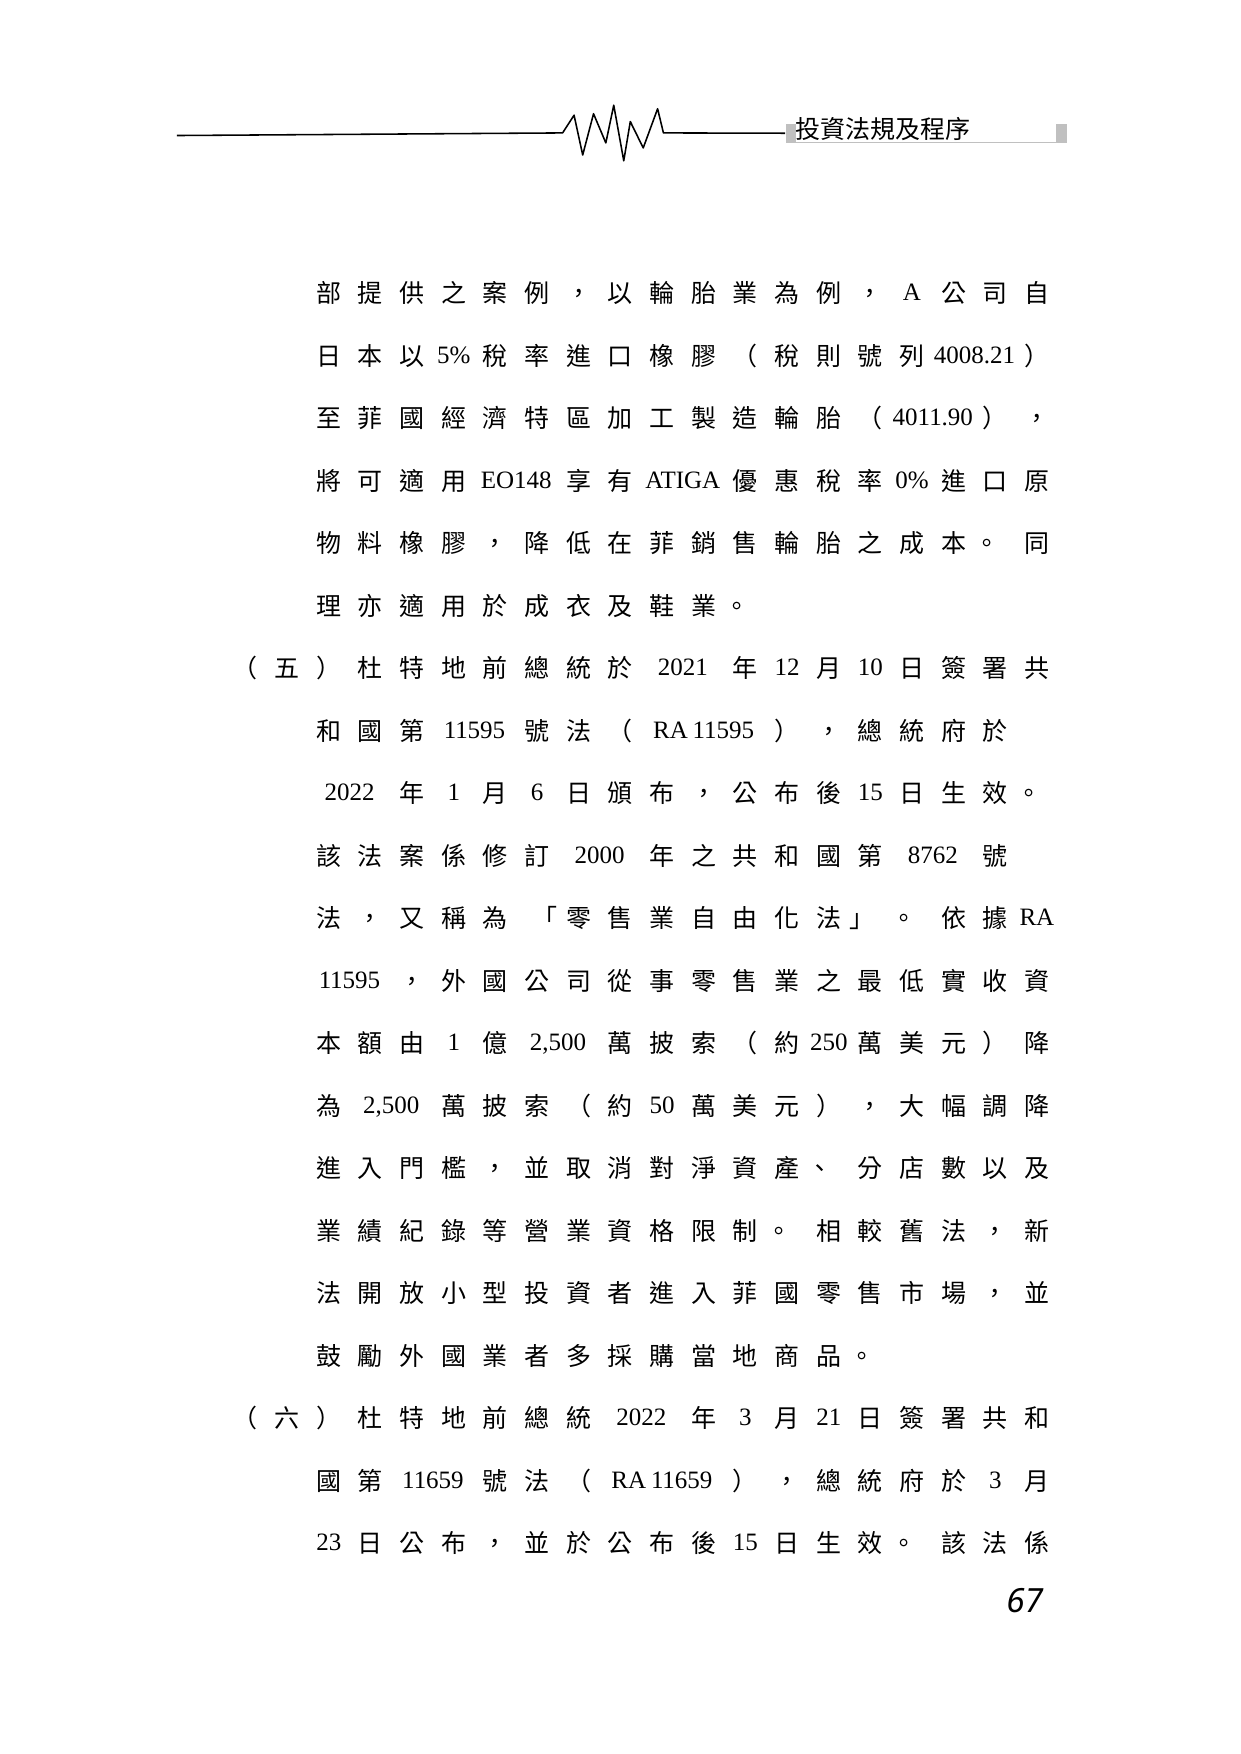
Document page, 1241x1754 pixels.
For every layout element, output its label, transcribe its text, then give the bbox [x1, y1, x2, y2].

text （五）杜特地前總統於2021年12月10日簽署共和國第11595號法（RA 11595），總統府於2022年1月6日頒布，公布後15日生效。該法案係修訂2000年之共和國第8762號法，又稱為「零售業自由化法」。依據RA 11595，外國公司從事零售業之最低實收資本額由1億2,500萬披索（約250萬美元）降為2,500萬披索（約50萬美元），大幅調降進入門檻，並取消對淨資產、分店數以及業績紀錄等營業資格限制。相較舊法，新法開放小型投資者進入菲國零售市場，並鼓勵外國業者多採購當地商品。 [207, 625, 1058, 1375]
text （六）杜特地前總統2022年3月21日簽署共和國第11659號法（RA 11659），總統府於3月23日公布，並於公布後15日生效。該法係 [207, 1375, 1058, 1563]
text 部提供之案例，以輪胎業為例，A公司自日本以5%稅率進口橡膠（稅則號列4008.21）至菲國經濟特區加工製造輪胎（4011.90），將可適用EO148享有ATIGA優惠稅率0%進口原物料橡膠，降低在菲銷售輪胎之成本。同理亦適用於成衣及鞋業。 [281, 250, 1058, 625]
